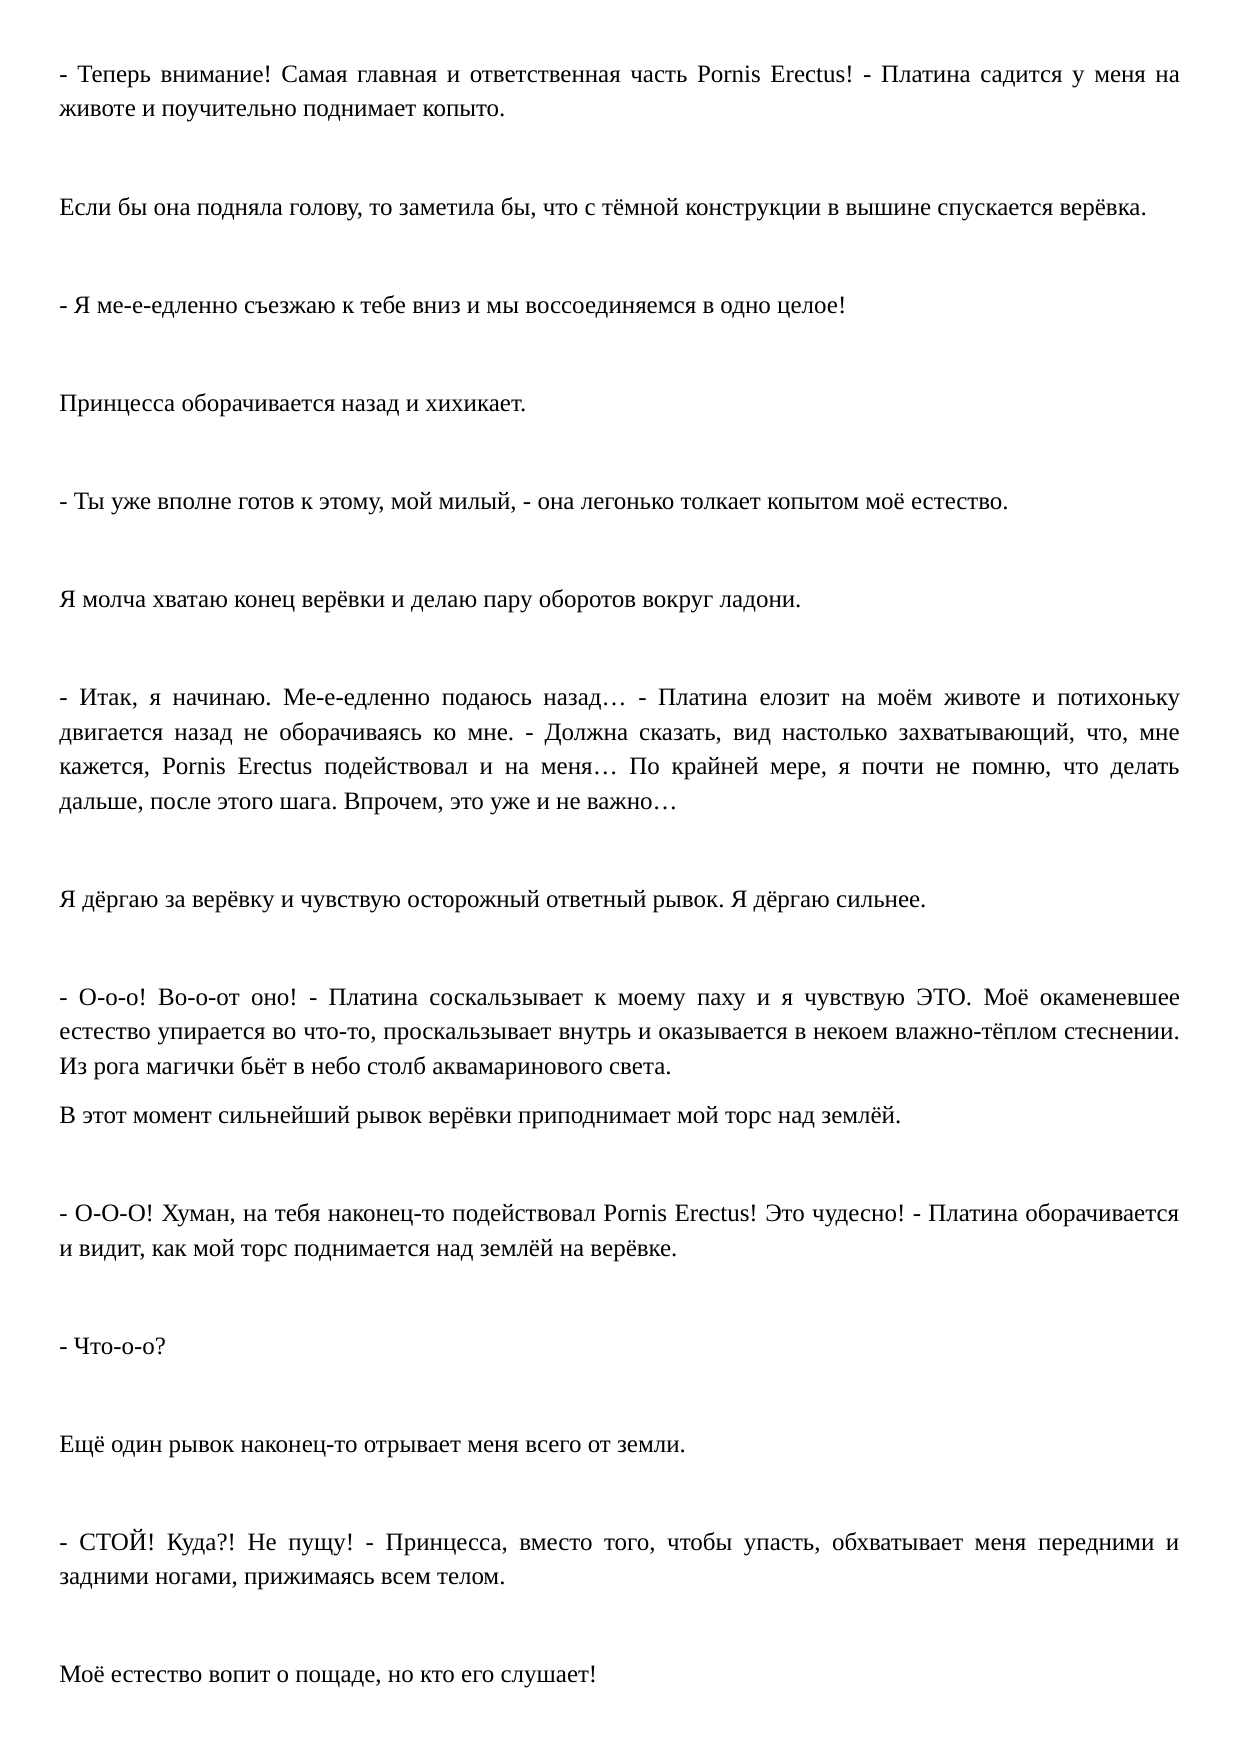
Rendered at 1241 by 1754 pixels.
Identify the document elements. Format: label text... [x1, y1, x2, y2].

text - О-О-О! Хуман, на тебя наконец-то подействовал Pornis Erectus! Это чудесно! - Платина оборачивается и видит, как мой торс поднимается над землёй на верёвке. [59, 1198, 1181, 1261]
text Ещё один рывок наконец-то отрывает меня всего от земли. [59, 1429, 1181, 1458]
text - Итак, я начинаю. Ме-е-едленно подаюсь назад… - Платина елозит на моём животе и потихоньку двигается назад не оборачиваясь ко мне. - Должна сказать, вид настолько захватывающий, что, мне кажется, Pornis Erectus подействовал и на меня… По крайней мере, я почти не помню, что делать дальше, после этого шага. Впрочем, это уже и не важно… [59, 682, 1181, 814]
text Моё естество вопит о пощаде, но кто его слушает! [59, 1659, 1181, 1688]
text Принцесса оборачивается назад и хихикает. [59, 388, 1181, 417]
text - СТОЙ! Куда?! Не пущу! - Принцесса, вместо того, чтобы упасть, обхватывает меня передними и задними ногами, прижимаясь всем телом. [59, 1527, 1181, 1590]
text В этот момент сильнейший рывок верёвки приподнимает мой торс над землёй. [59, 1100, 1181, 1129]
text Я молча хватаю конец верёвки и делаю пару оборотов вокруг ладони. [59, 584, 1181, 613]
text - Я ме-е-едленно съезжаю к тебе вниз и мы воссоединяемся в одно целое! [59, 290, 1181, 318]
text - Что-о-о? [59, 1331, 1181, 1359]
text - Ты уже вполне готов к этому, мой милый, - она легонько толкает копытом моё естество. [59, 486, 1181, 515]
text Если бы она подняла голову, то заметила бы, что с тёмной конструкции в вышине спускается верёвка. [59, 192, 1181, 220]
text - Теперь внимание! Самая главная и ответственная часть Pornis Erectus! - Платина садится у меня на животе и поучительно поднимает копыто. [59, 59, 1181, 122]
text - О-о-о! Во-о-от оно! - Платина соскальзывает к моему паху и я чувствую ЭТО. Моё окаменевшее естество упирается во что-то, проскальзывает внутрь и оказывается в некоем влажно-тёплом стеснении. Из рога магички бьёт в небо столб аквамаринового света. [59, 982, 1181, 1080]
text Я дёргаю за верёвку и чувствую осторожный ответный рывок. Я дёргаю сильнее. [59, 884, 1181, 913]
